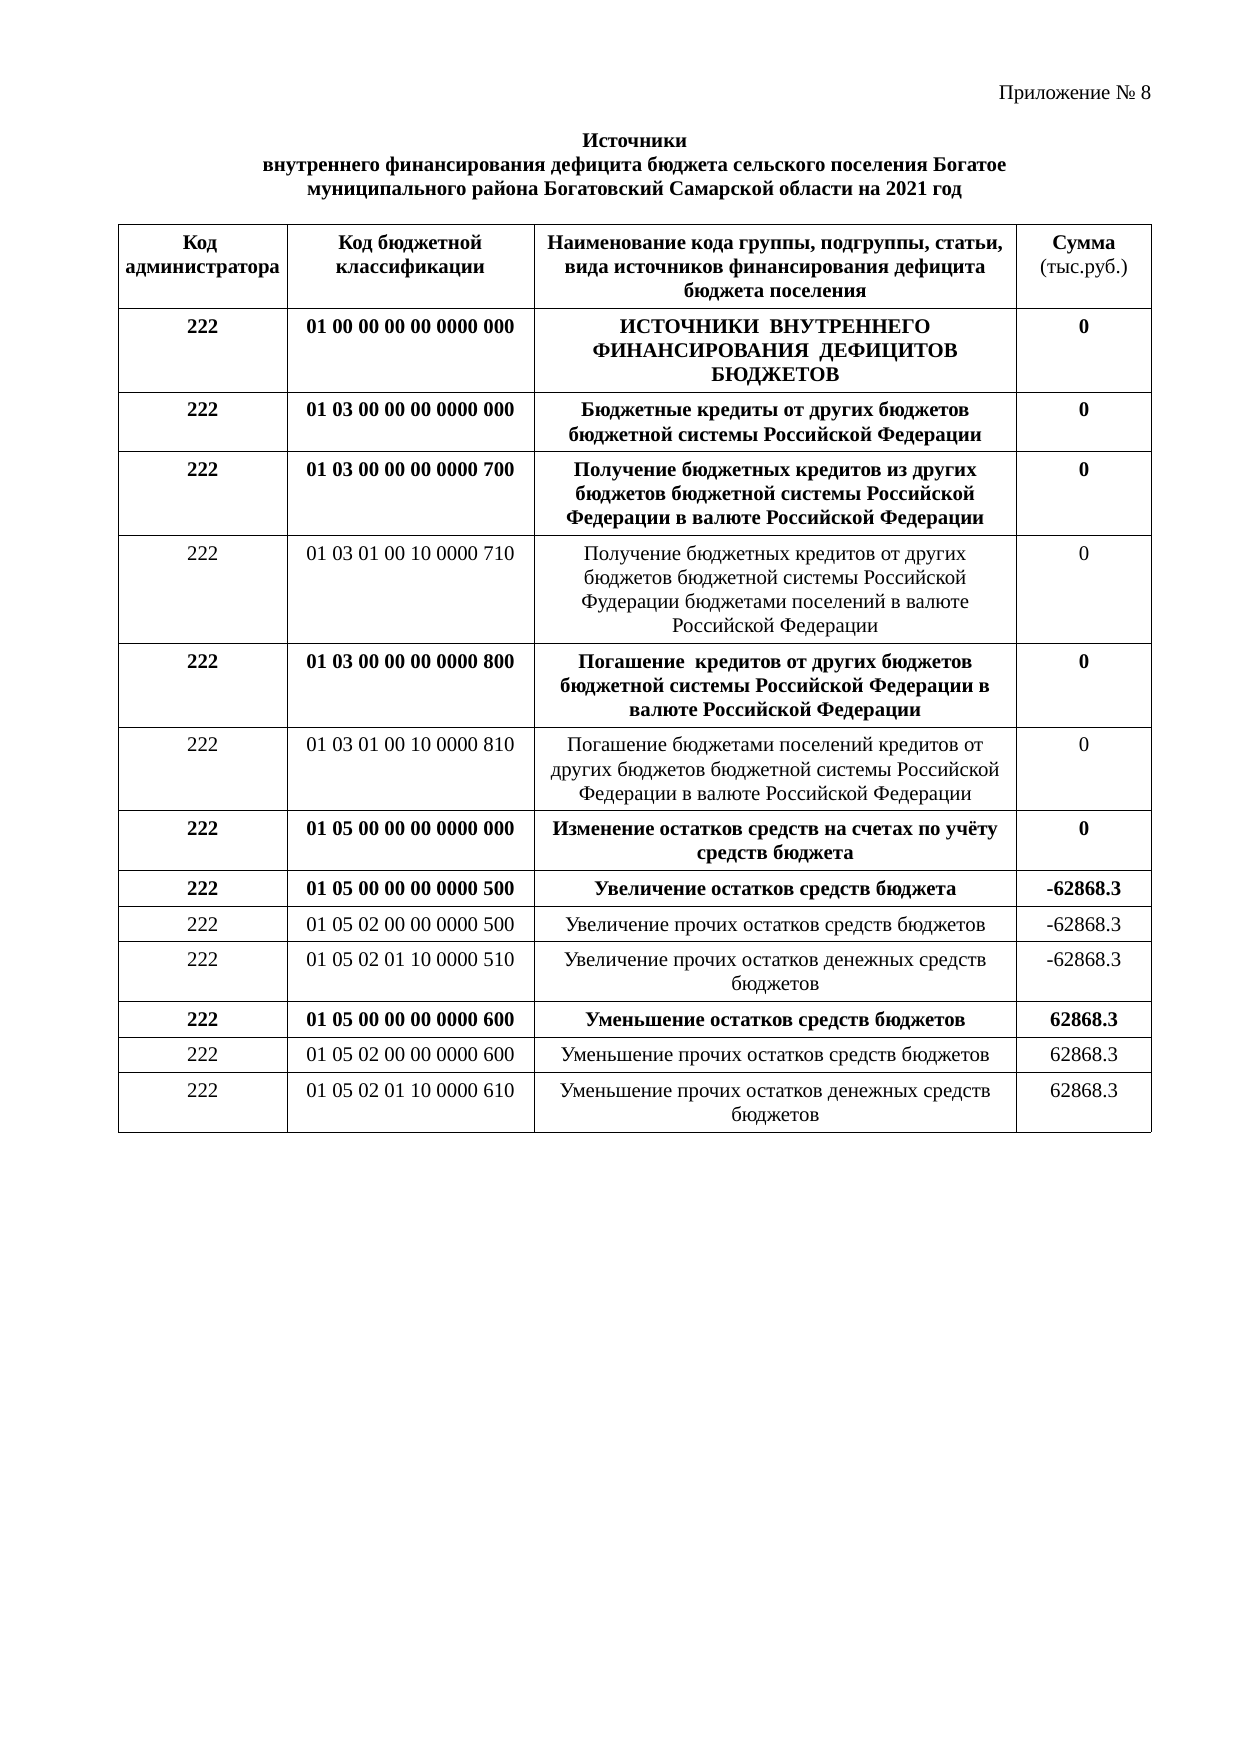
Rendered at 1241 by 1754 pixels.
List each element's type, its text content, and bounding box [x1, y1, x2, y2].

table_cell 01 03 01 00 10 0000 710 [288, 536, 534, 643]
text муниципального района Богатовский Самарской области на 2021 год [118, 176, 1151, 200]
table_cell Увеличение остатков средств бюджета [535, 871, 1016, 906]
table_header Сумма (тыс.руб.) [1017, 225, 1151, 308]
table_cell Получение бюджетных кредитов от других бюджетов бюджетной системы Российской Фудерации бюджетами поселений в валюте Российской Федерации [535, 536, 1016, 643]
table_cell 62868,3 [1017, 1002, 1151, 1037]
table_cell 01 05 02 00 00 0000 500 [288, 907, 534, 941]
table_cell 01 05 02 01 10 0000 510 [288, 942, 534, 1001]
table_cell 222 [119, 644, 287, 727]
text внутреннего финансирования дефицита бюджета сельского поселения Богатое [118, 152, 1151, 176]
table_cell -62868,3 [1017, 907, 1151, 941]
table_cell 222 [119, 1038, 287, 1072]
table_cell Погашение бюджетами поселений кредитов от других бюджетов бюджетной системы Российской Федерации в валюте Российской Федерации [535, 728, 1016, 810]
table_cell 222 [119, 942, 287, 1001]
table_cell 01 05 00 00 00 0000 600 [288, 1002, 534, 1037]
table_cell 0 [1017, 393, 1151, 451]
table_cell 222 [119, 907, 287, 941]
table_cell Увеличение прочих остатков средств бюджетов [535, 907, 1016, 941]
table_cell 62868,3 [1017, 1073, 1151, 1132]
table_cell ИСТОЧНИКИ ВНУТРЕННЕГО ФИНАНСИРОВАНИЯ ДЕФИЦИТОВ БЮДЖЕТОВ [535, 309, 1016, 392]
table_cell Изменение остатков средств на счетах по учёту средств бюджета [535, 811, 1016, 870]
table_cell 222 [119, 536, 287, 643]
table_cell -62868,3 [1017, 871, 1151, 906]
table_cell 01 03 00 00 00 0000 800 [288, 644, 534, 727]
table_cell 0 [1017, 309, 1151, 392]
table_cell 222 [119, 393, 287, 451]
table_cell 222 [119, 728, 287, 810]
table_cell 222 [119, 811, 287, 870]
table_cell 01 05 00 00 00 0000 000 [288, 811, 534, 870]
table_cell 01 05 00 00 00 0000 500 [288, 871, 534, 906]
table_cell 0 [1017, 644, 1151, 727]
table_cell Увеличение прочих остатков денежных средств бюджетов [535, 942, 1016, 1001]
table_cell -62868,3 [1017, 942, 1151, 1001]
table_cell 0 [1017, 536, 1151, 643]
table_cell 62868,3 [1017, 1038, 1151, 1072]
table_cell 0 [1017, 811, 1151, 870]
table_cell 0 [1017, 452, 1151, 535]
table_cell Погашение кредитов от других бюджетов бюджетной системы Российской Федерации в валюте Российской Федерации [535, 644, 1016, 727]
table_cell 01 05 02 01 10 0000 610 [288, 1073, 534, 1132]
text Источники [118, 128, 1151, 152]
table_cell 222 [119, 452, 287, 535]
table_header Код бюджетной классификации [288, 225, 534, 308]
table_cell 222 [119, 871, 287, 906]
table_cell 222 [119, 1073, 287, 1132]
table_cell 01 00 00 00 00 0000 000 [288, 309, 534, 392]
table_cell 01 03 00 00 00 0000 700 [288, 452, 534, 535]
table_cell Уменьшение остатков средств бюджетов [535, 1002, 1016, 1037]
table_cell Бюджетные кредиты от других бюджетов бюджетной системы Российской Федерации [535, 393, 1016, 451]
table_cell 222 [119, 1002, 287, 1037]
table_cell Уменьшение прочих остатков средств бюджетов [535, 1038, 1016, 1072]
table_cell 01 03 01 00 10 0000 810 [288, 728, 534, 810]
table_cell 0 [1017, 728, 1151, 810]
table_cell 222 [119, 309, 287, 392]
table_header Наименование кода группы, подгруппы, статьи, вида источников финансирования дефицита бюджета поселения [535, 225, 1016, 308]
table_cell Получение бюджетных кредитов из других бюджетов бюджетной системы Российской Федерации в валюте Российской Федерации [535, 452, 1016, 535]
table_cell Уменьшение прочих остатков денежных средств бюджетов [535, 1073, 1016, 1132]
table_cell 01 05 02 00 00 0000 600 [288, 1038, 534, 1072]
table_header Код администратора [119, 225, 287, 308]
text Приложение № 8 [118, 80, 1151, 104]
table_cell 01 03 00 00 00 0000 000 [288, 393, 534, 451]
